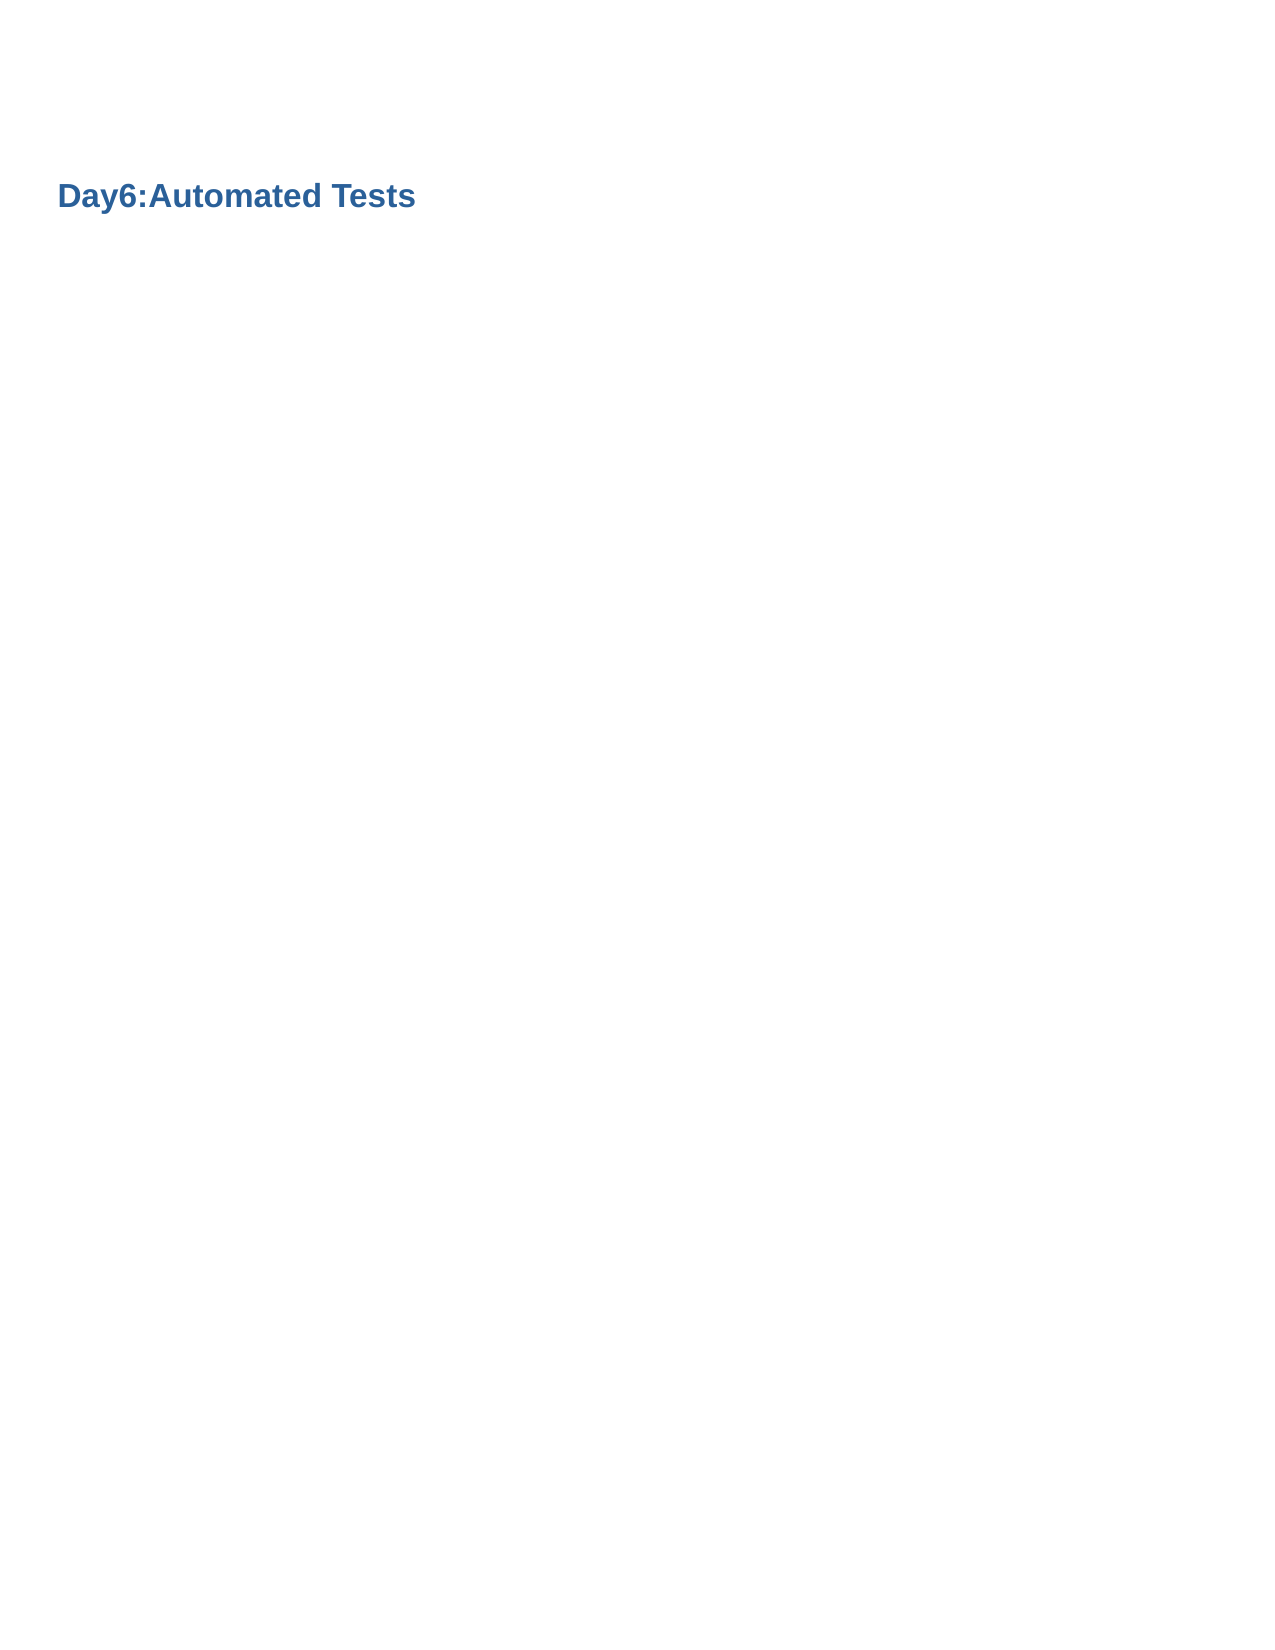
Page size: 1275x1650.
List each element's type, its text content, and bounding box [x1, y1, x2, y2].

text Day6:Automated Tests [57, 176, 1154, 214]
